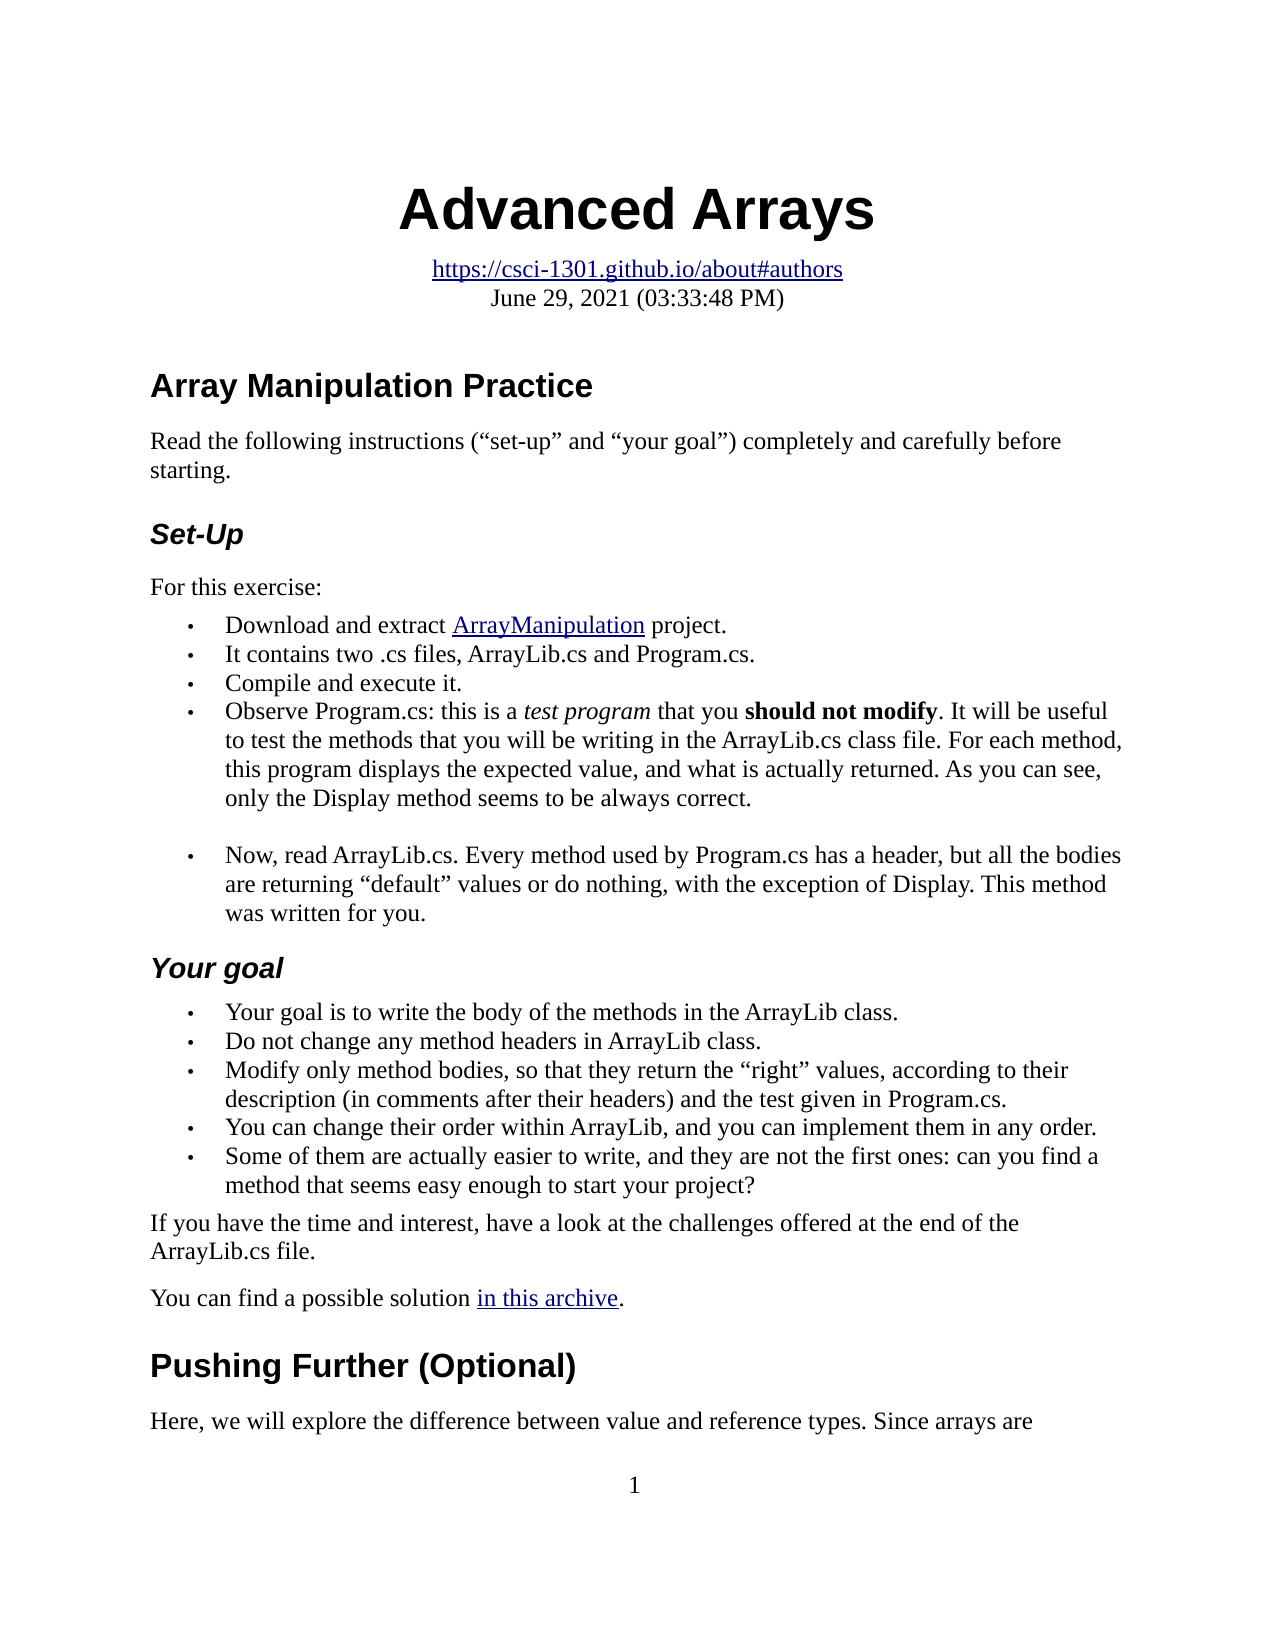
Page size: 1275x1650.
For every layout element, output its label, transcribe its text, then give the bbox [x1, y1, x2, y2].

list It contains two .cs files, ArrayLib.cs and Program.cs. [187, 639, 1125, 668]
text Read the following instructions (“set-up” and “your goal”) completely and carefully before starting. [150, 426, 1125, 483]
text June 29, 2021 (03:33:48 PM) [150, 283, 1125, 312]
subtitle Set-Up [150, 517, 1125, 551]
text Here, we will explore the difference between value and reference types. Since arrays are [150, 1406, 1125, 1434]
list Now, read ArrayLib.cs. Every method used by Program.cs has a header, but all the bodies are returning “default” values or do nothing, with the exception of Display. This method was written for you. [187, 840, 1125, 926]
list Compile and execute it. [187, 668, 1125, 696]
subtitle Array Manipulation Practice [150, 366, 1125, 404]
title Advanced Arrays [150, 175, 1125, 242]
list Modify only method bodies, so that they return the “right” values, according to their description (in comments after their headers) and the test given in Program.cs. [187, 1055, 1125, 1112]
text For this exercise: [150, 572, 1125, 601]
text https://csci-1301.github.io/about#authors [150, 254, 1125, 283]
list Observe Program.cs: this is a test program that you should not modify. It will be useful to test the methods that you will be writing in the ArrayLib.cs class file. For each method, this program displays the expected value, and what is actually returned. As you can see, only the Display method seems to be always correct. [187, 696, 1125, 840]
text You can find a possible solution in this archive. [150, 1283, 1125, 1312]
list Do not change any method headers in ArrayLib class. [187, 1026, 1125, 1055]
list Your goal is to write the body of the methods in the ArrayLib class. [187, 997, 1125, 1026]
list Download and extract ArrayManipulation project. [187, 610, 1125, 639]
list Some of them are actually easier to write, and they are not the first ones: can you find a method that seems easy enough to start your project? [187, 1141, 1125, 1199]
subtitle Pushing Further (Optional) [150, 1346, 1125, 1384]
text If you have the time and interest, have a look at the challenges offered at the end of the ArrayLib.cs file. [150, 1208, 1125, 1265]
list You can change their order within ArrayLib, and you can implement them in any order. [187, 1112, 1125, 1141]
subtitle Your goal [150, 951, 1125, 985]
